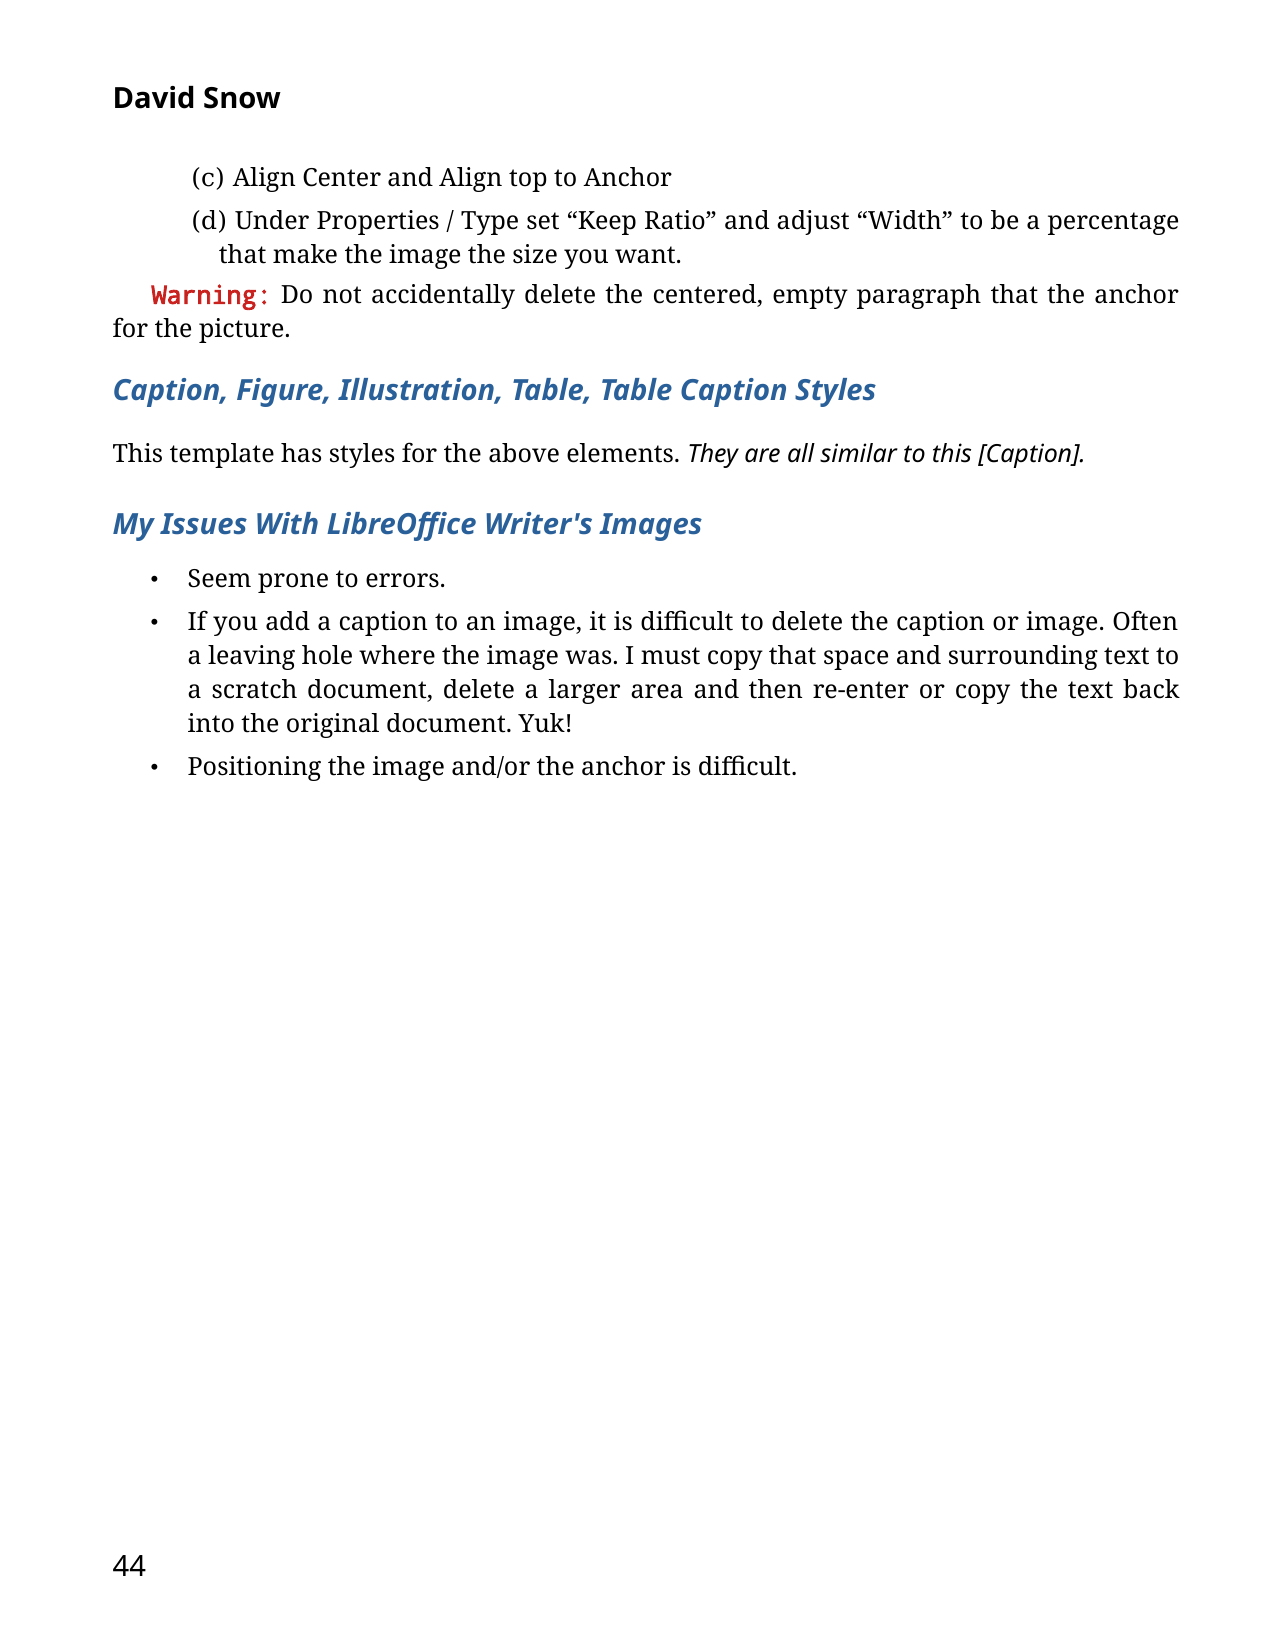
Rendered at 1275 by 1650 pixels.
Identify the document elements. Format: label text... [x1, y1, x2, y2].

subtitle Caption, Figure, Illustration, Table, Table Caption Styles [112, 369, 1181, 408]
list Positioning the image and/or the anchor is difficult. [150, 749, 1181, 783]
list Seem prone to errors. [150, 560, 1181, 594]
list If you add a caption to an image, it is difficult to delete the caption or image. Often a leaving hole where the image was. I must copy that space and surrounding text to a scratch document, delete a larger area and then re-enter or copy the text back into the original document. Yuk! [150, 603, 1181, 740]
text This template has styles for the above elements. They are all similar to this [Caption]. [112, 436, 1181, 470]
list Align Center and Align top to Anchor [183, 160, 1181, 194]
list Under Properties / Type set “Keep Ratio” and adjust “Width” to be a percentage that make the image the size you want. [183, 203, 1181, 271]
text Warning: Do not accidentally delete the centered, empty paragraph that the anchor for the picture. [112, 277, 1181, 345]
subtitle My Issues With LibreOffice Writer's Images [112, 503, 1181, 543]
